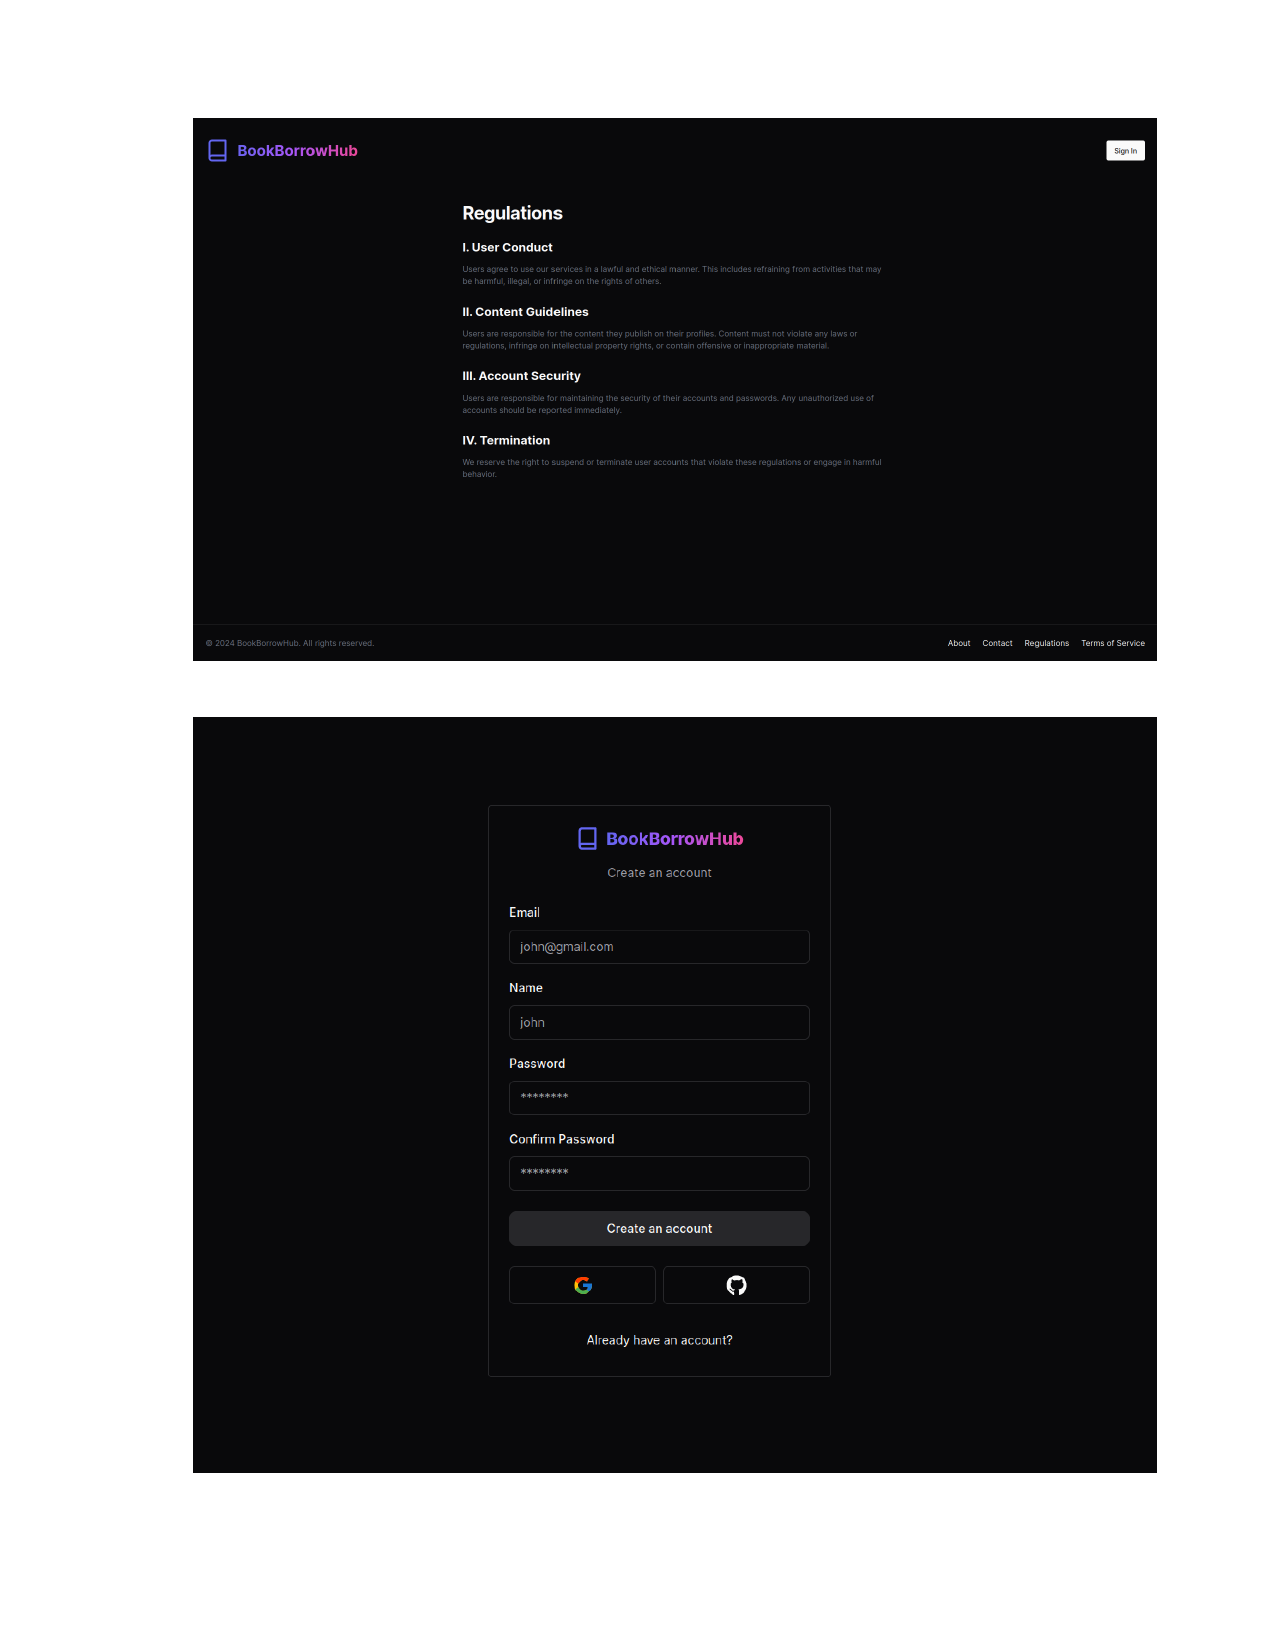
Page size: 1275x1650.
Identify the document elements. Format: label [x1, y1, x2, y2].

picture [193, 717, 1157, 1473]
picture [193, 118, 1157, 661]
